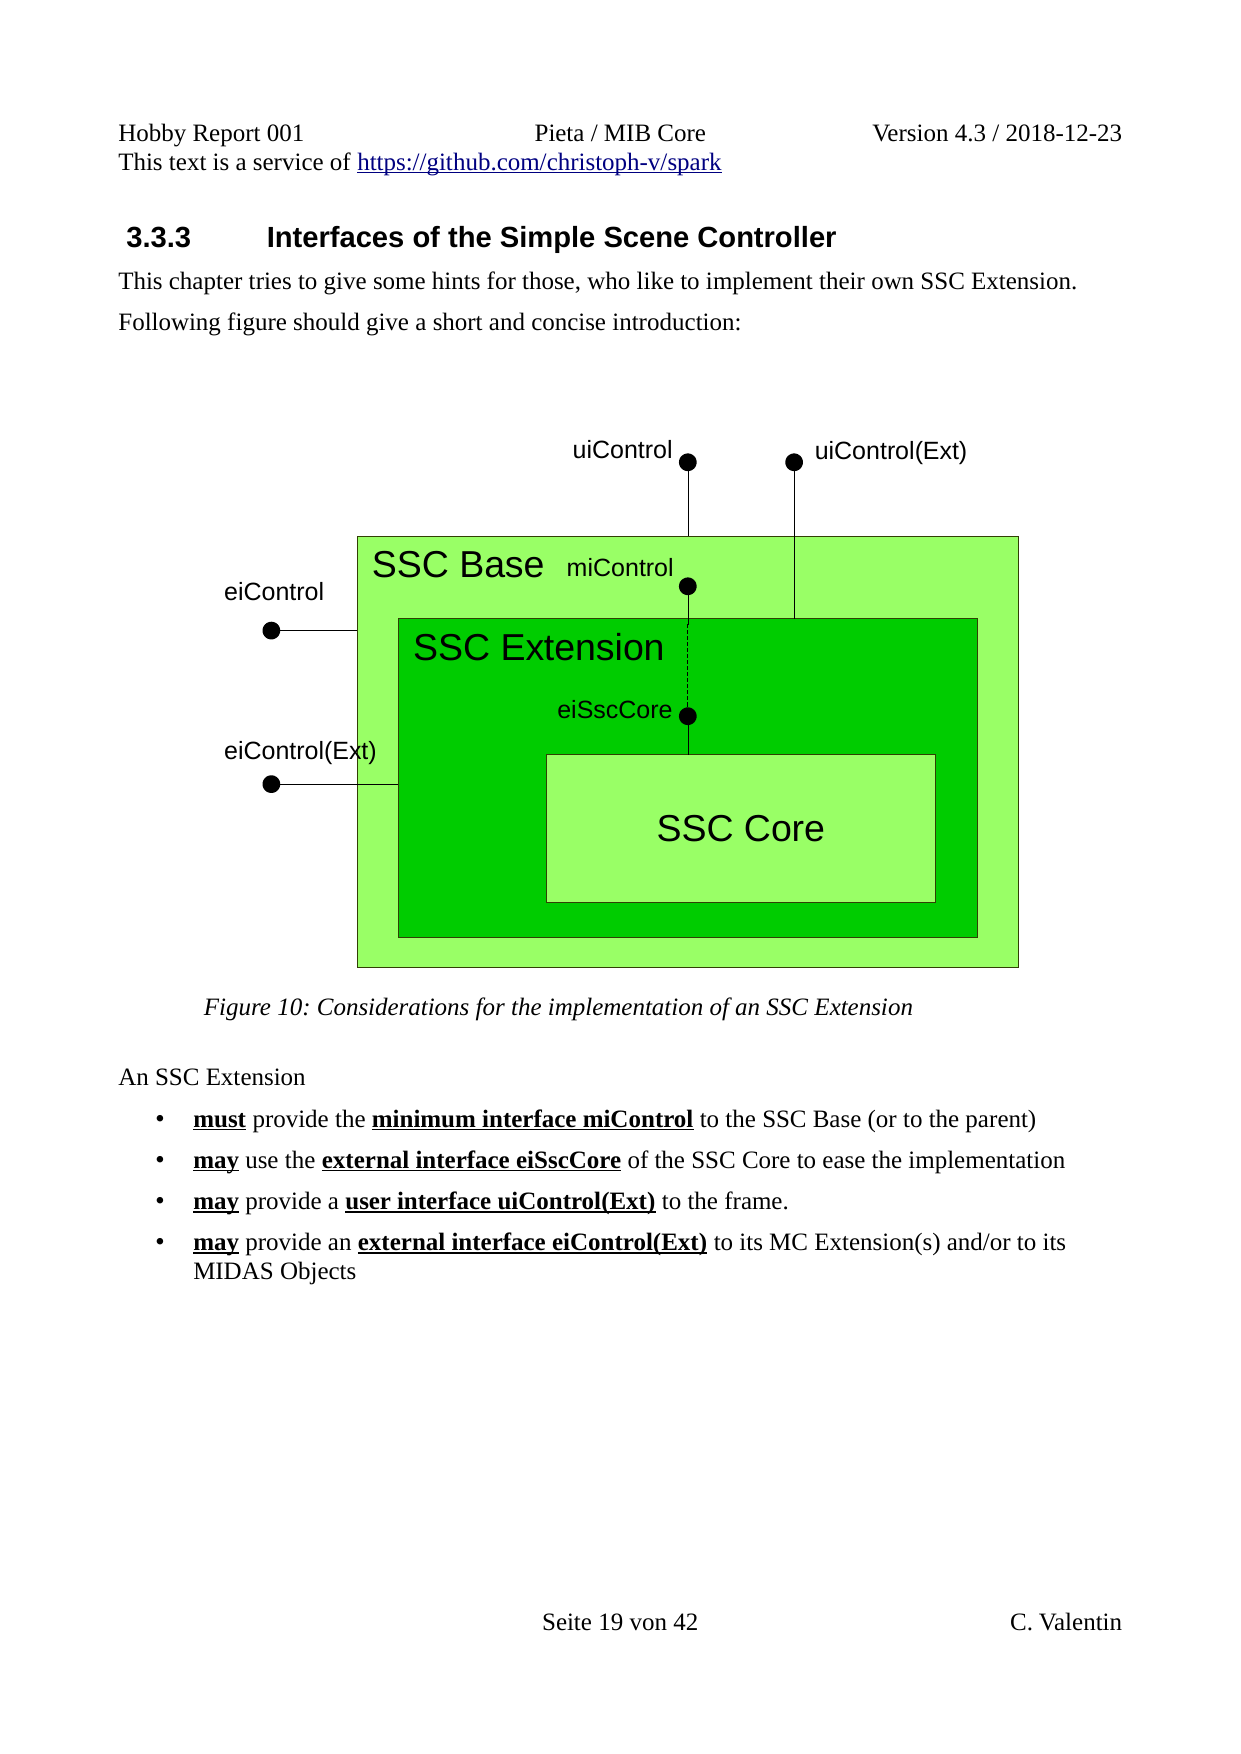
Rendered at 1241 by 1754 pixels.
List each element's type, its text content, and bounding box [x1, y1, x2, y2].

text An SSC Extension [118, 1062, 1122, 1091]
text Figure 10: Considerations for the implementation of an SSC Extension [204, 402, 1036, 1021]
list may provide an external interface eiControl(Ext) to its MC Extension(s) and/or to its MIDAS Objects [156, 1227, 1122, 1285]
text Following figure should give a short and concise introduction: [118, 307, 1122, 336]
text This chapter tries to give some hints for those, who like to implement their own SSC Extension. [118, 266, 1122, 294]
list may use the external interface eiSscCore of the SSC Core to ease the implementation [156, 1145, 1122, 1174]
subtitle Interfaces of the Simple Scene Controller [118, 220, 1122, 253]
list must provide the minimum interface miControl to the SSC Base (or to the parent) [156, 1104, 1122, 1132]
list may provide a user interface uiControl(Ext) to the frame. [156, 1186, 1122, 1215]
